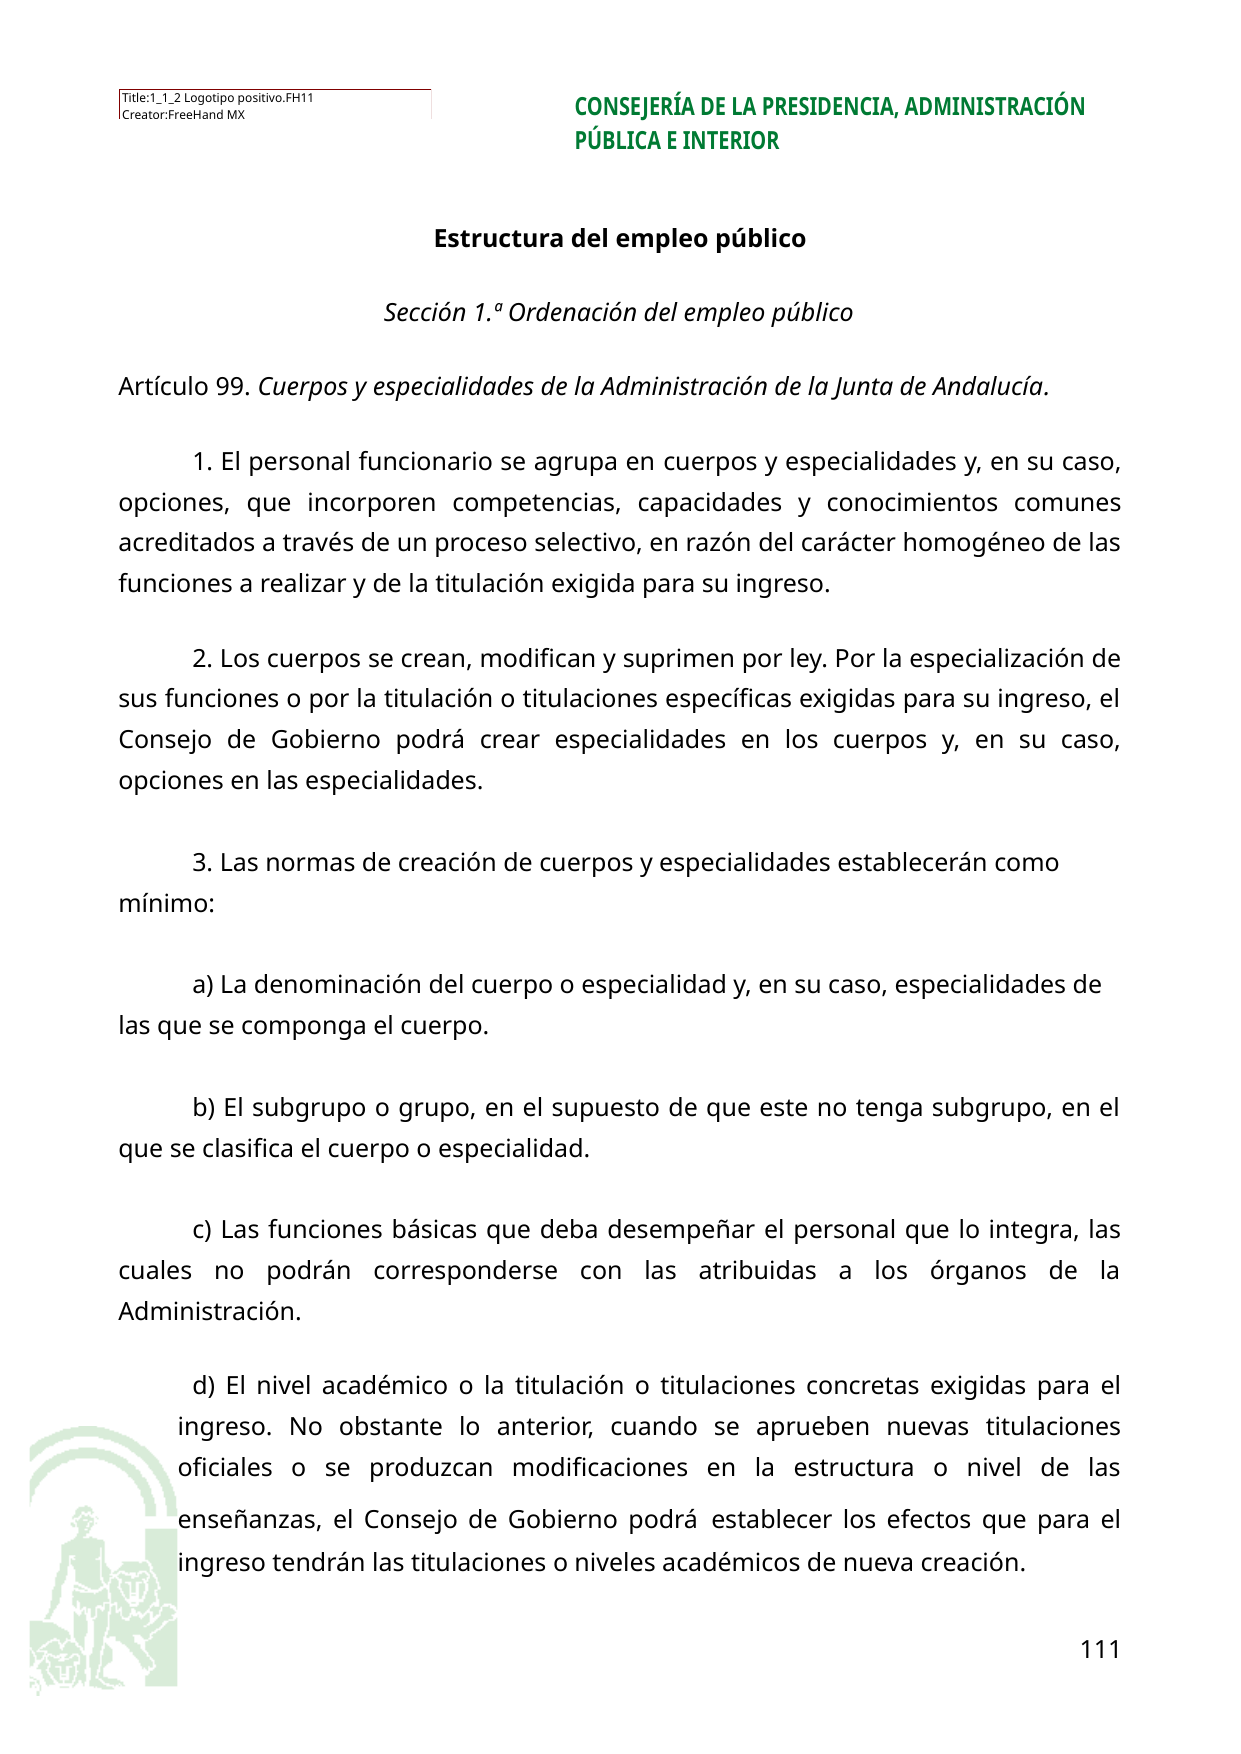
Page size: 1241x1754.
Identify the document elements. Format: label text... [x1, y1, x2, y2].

text a) La denominación del cuerpo o especialidad y, en su caso, especialidades de las que se componga el cuerpo. [118, 967, 1122, 1042]
text Artículo 99. Cuerpos y especialidades de la Administración de la Junta de Andalucía. [118, 369, 1122, 403]
text 1. El personal funcionario se agrupa en cuerpos y especialidades y, en su caso, opciones, que incorporen competencias, capacidades y conocimientos comunes acreditados a través de un proceso selectivo, en razón del carácter homogéneo de las funciones a realizar y de la titulación exigida para su ingreso. [118, 443, 1122, 600]
text Sección 1.ª Ordenación del empleo público [118, 294, 1122, 329]
text 2. Los cuerpos se crean, modifican y suprimen por ley. Por la especialización de sus funciones o por la titulación o titulaciones específicas exigidas para su ingreso, el Consejo de Gobierno podrá crear especialidades en los cuerpos y, en su caso, opciones en las especialidades. [118, 640, 1122, 797]
text d) El nivel académico o la titulación o titulaciones concretas exigidas para el ingreso. No obstante lo anterior, cuando se aprueben nuevas titulaciones oficiales o se produzcan modificaciones en la estructura o nivel de las enseñanzas, el Consejo de Gobierno podrá establecer los efectos que para el ingreso tendrán las titulaciones o niveles académicos de nueva creación. [118, 1368, 1122, 1579]
text c) Las funciones básicas que deba desempeñar el personal que lo integra, las cuales no podrán corresponderse con las atribuidas a los órganos de la Administración. [118, 1212, 1122, 1328]
text Estructura del empleo público [118, 220, 1122, 254]
picture [29, 1426, 178, 1696]
text b) El subgrupo o grupo, en el supuesto de que este no tenga subgrupo, en el que se clasifica el cuerpo o especialidad. [118, 1089, 1122, 1164]
text 3. Las normas de creación de cuerpos y especialidades establecerán como mínimo: [118, 844, 1122, 919]
